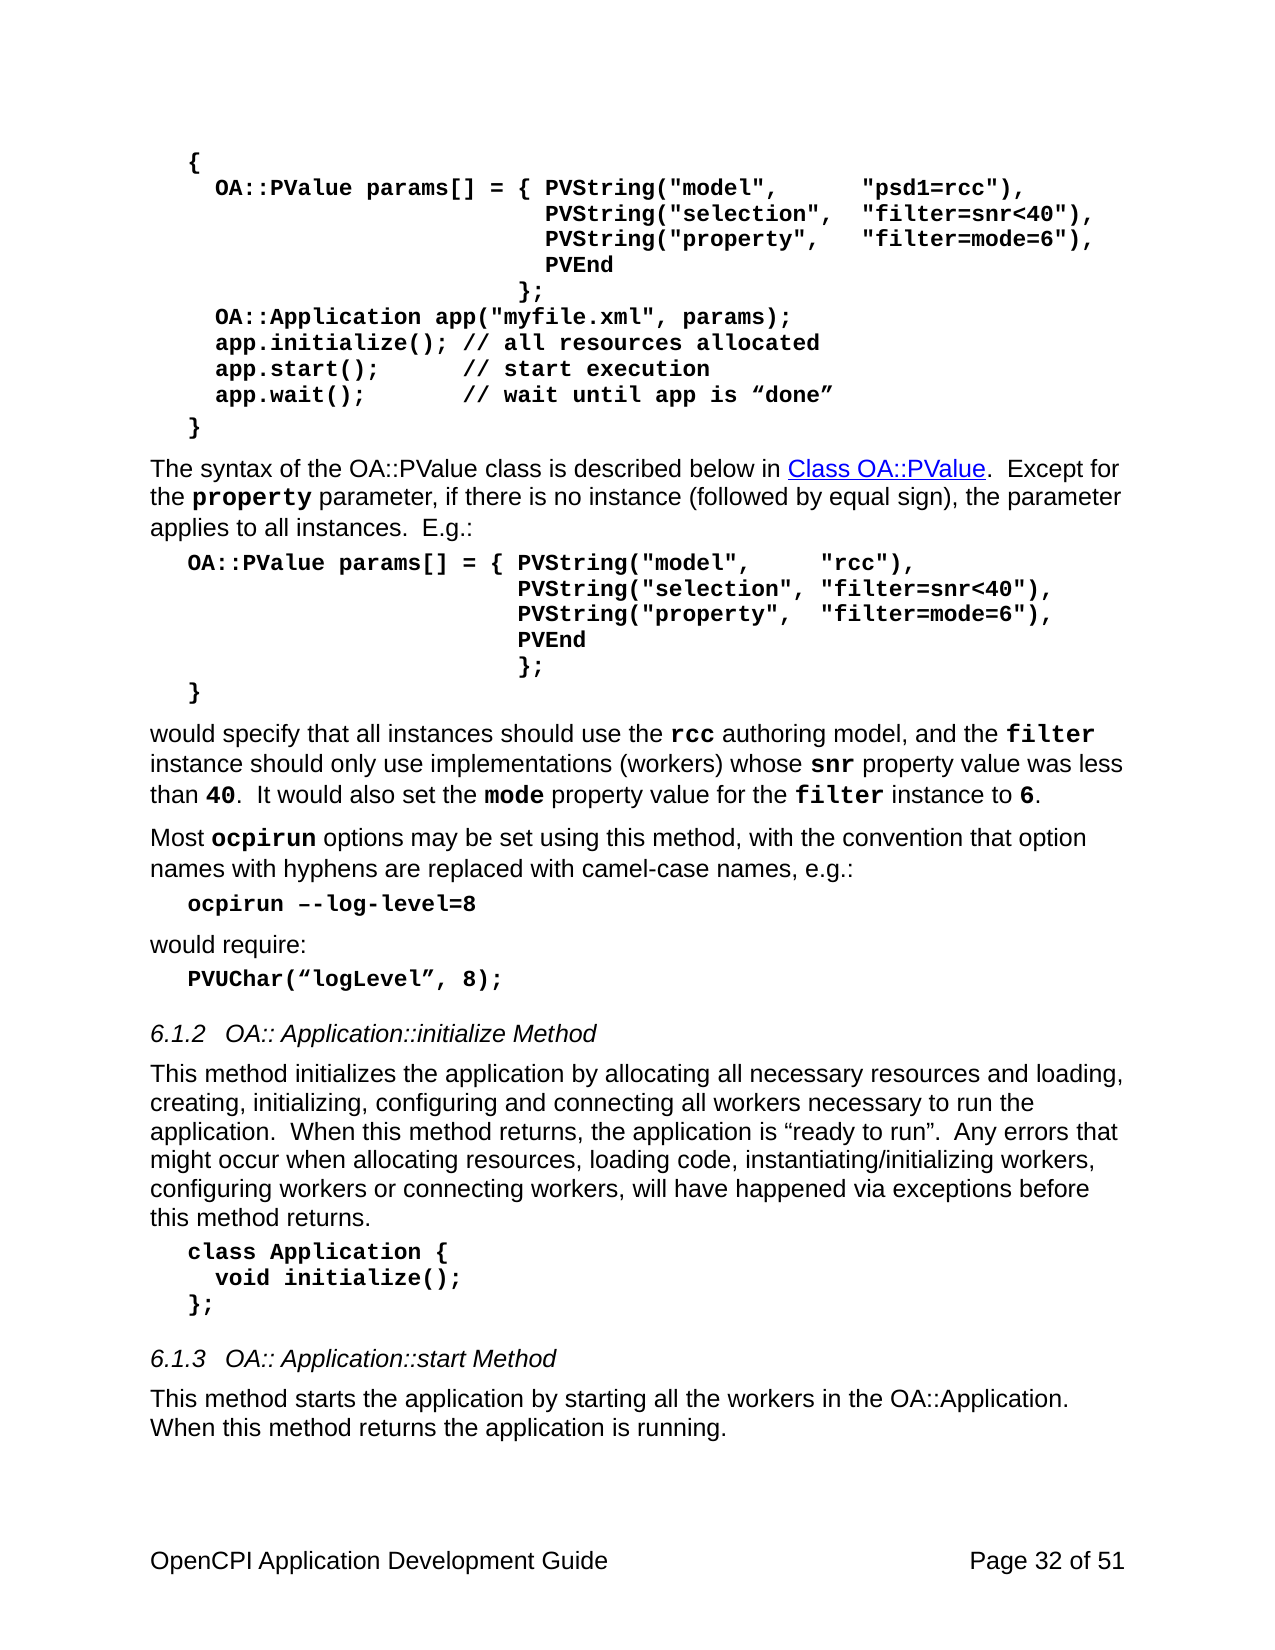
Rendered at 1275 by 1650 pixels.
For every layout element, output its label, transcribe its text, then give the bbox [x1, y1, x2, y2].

text } [187, 416, 1125, 442]
text PVUChar(“logLevel”, 8); [187, 968, 1125, 993]
text would specify that all instances should use the rcc authoring model, and the filter instance should only use implementations (workers) whose snr property value was less than 40. It would also set the mode property value for the filter instance to 6. [150, 718, 1125, 811]
text would require: [150, 930, 1125, 959]
text OA::PValue params[] = { PVString("model", "rcc"), PVString("selection", "filter=snr<40"), PVString("property", "filter=mode=6"), PVEnd }; } [187, 551, 1125, 707]
subtitle OA:: Application::initialize Method [150, 1018, 1125, 1047]
text Most ocpirun options may be set using this method, with the convention that option names with hyphens are replaced with camel-case names, e.g.: [150, 823, 1125, 883]
text The syntax of the OA::PValue class is described below in Class OA::PValue. Except for the property parameter, if there is no instance (followed by equal sign), the parameter applies to all instances. E.g.: [150, 453, 1125, 542]
text { OA::PValue params[] = { PVString("model", "psd1=rcc"), PVString("selection", "filter=snr<40"), PVString("property", "filter=mode=6"), PVEnd }; OA::Application app("myfile.xml", params); app.initialize(); // all resources allocated app.start(); // start execution app.wait(); // wait until app is “done” [187, 150, 1125, 409]
subtitle OA:: Application::start Method [150, 1343, 1125, 1372]
text ocpirun –-log-level=8 [187, 892, 1125, 918]
text This method initializes the application by allocating all necessary resources and loading, creating, initializing, configuring and connecting all workers necessary to run the application. When this method returns, the application is “ready to run”. Any errors that might occur when allocating resources, loading code, instantiating/initializing workers, configuring workers or connecting workers, will have happened via exceptions before this method returns. [150, 1059, 1125, 1232]
text class Application { void initialize(); }; [187, 1241, 1125, 1318]
text This method starts the application by starting all the workers in the OA::Application. When this method returns the application is running. [150, 1384, 1125, 1442]
